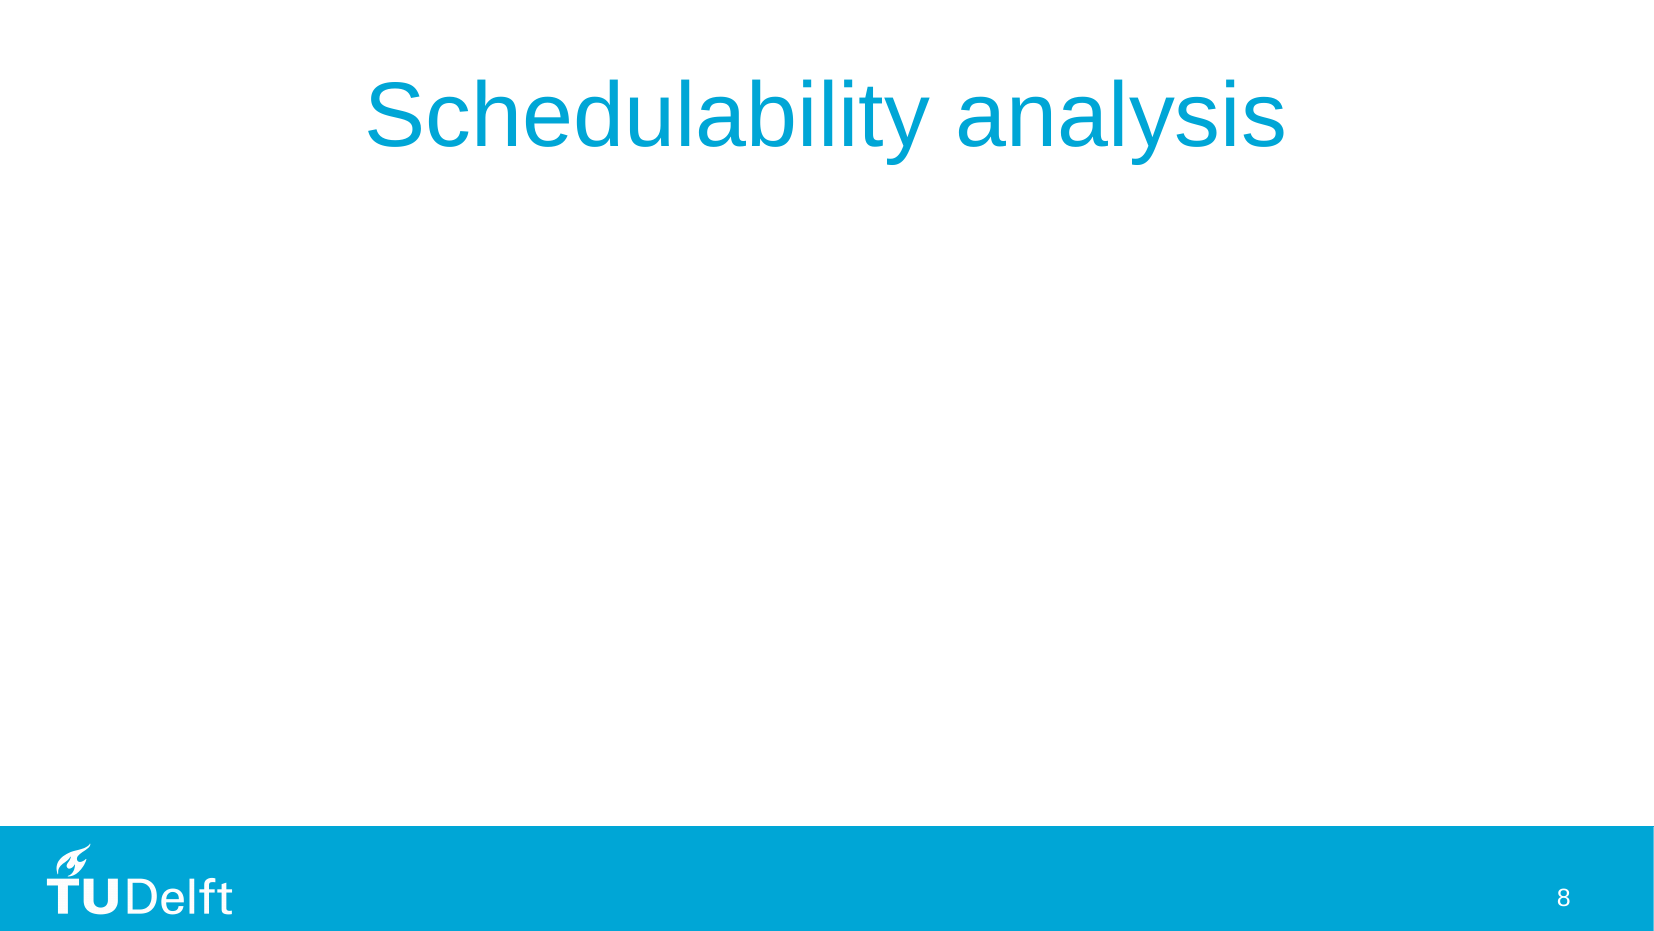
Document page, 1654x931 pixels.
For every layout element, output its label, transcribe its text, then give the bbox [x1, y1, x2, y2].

picture [218, 884, 231, 914]
picture [47, 879, 78, 913]
picture [162, 889, 183, 914]
picture [200, 879, 215, 913]
title Schedulability analysis [82, 37, 1571, 193]
picture [190, 879, 194, 913]
picture [128, 879, 156, 913]
picture [84, 879, 117, 914]
picture [57, 848, 86, 875]
